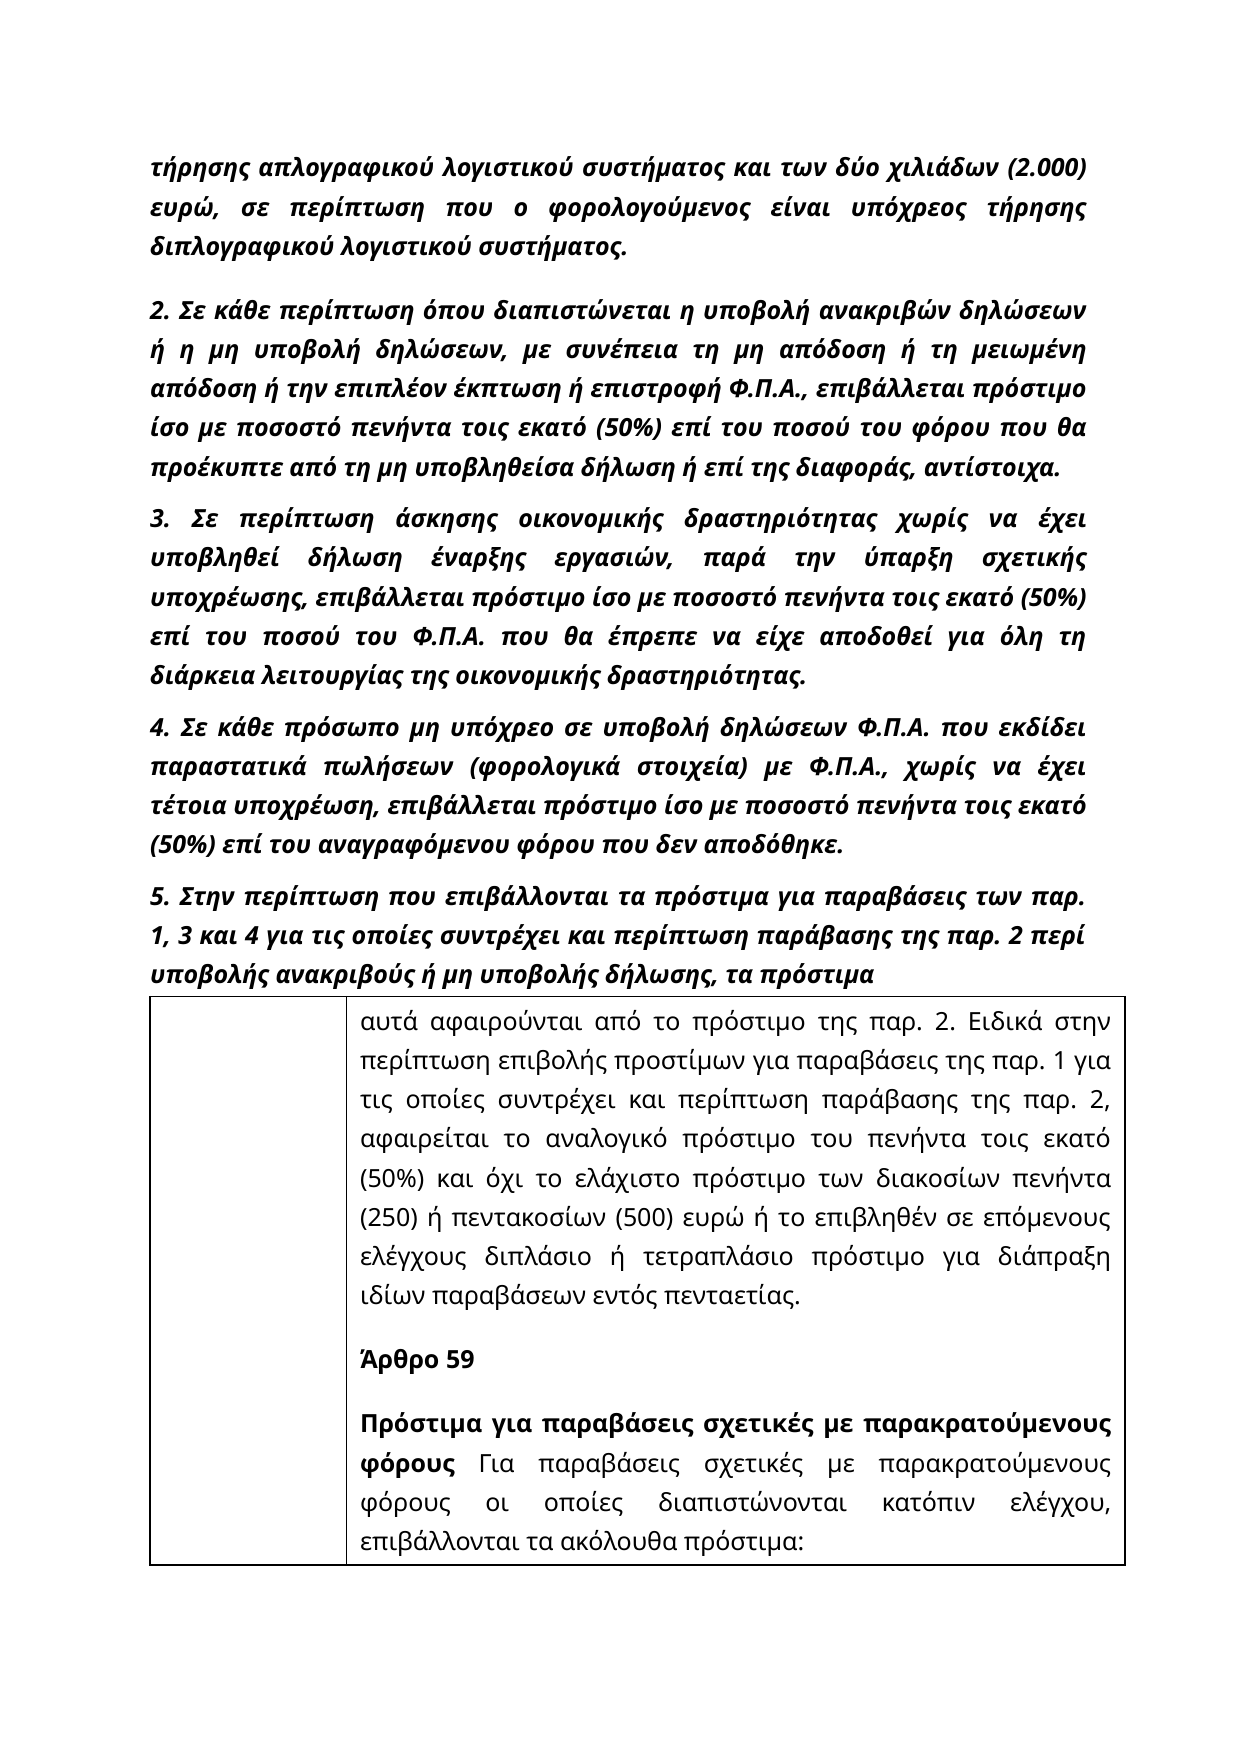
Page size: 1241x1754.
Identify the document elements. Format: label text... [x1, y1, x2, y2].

table_header αυτά αφαιρούνται από το πρόστιμο της παρ. 2. Ειδικά στην περίπτωση επιβολής προστίμων για παραβάσεις της παρ. 1 για τις οποίες συντρέχει και περίπτωση παράβασης της παρ. 2, αφαιρείται το αναλογικό πρόστιμο του πενήντα τοις εκατό (50%) και όχι το ελάχιστο πρόστιμο των διακοσίων πενήντα (250) ή πεντακοσίων (500) ευρώ ή το επιβληθέν σε επόμενους ελέγχους διπλάσιο ή τετραπλάσιο πρόστιμο για διάπραξη ιδίων παραβάσεων εντός πενταετίας. Άρθρο 59 Πρόστιμα για παραβάσεις σχετικές με παρακρατούμενους φόρους Για παραβάσεις σχετικές με παρακρατούμενους φόρους οι οποίες διαπιστώνονται κατόπιν ελέγχου, επιβάλλονται τα ακόλουθα πρόστιμα: [347, 997, 1124, 1564]
text 2. Σε κάθε περίπτωση όπου διαπιστώνεται η υποβολή ανακριβών δηλώσεων ή η μη υποβολή δηλώσεων, με συνέπεια τη μη απόδοση ή τη μειωμένη απόδοση ή την επιπλέον έκπτωση ή επιστροφή Φ.Π.Α., επιβάλλεται πρόστιμο ίσο με ποσοστό πενήντα τοις εκατό (50%) επί του ποσού του φόρου που θα προέκυπτε από τη μη υποβληθείσα δήλωση ή επί της διαφοράς, αντίστοιχα. [150, 292, 1090, 483]
text 5. Στην περίπτωση που επιβάλλονται τα πρόστιμα για παραβάσεις των παρ. 1, 3 και 4 για τις οποίες συντρέχει και περίπτωση παράβασης της παρ. 2 περί υποβολής ανακριβούς ή μη υποβολής δήλωσης, τα πρόστιμα [150, 878, 1090, 991]
text 4. Σε κάθε πρόσωπο μη υπόχρεο σε υποβολή δηλώσεων Φ.Π.Α. που εκδίδει παραστατικά πωλήσεων (φορολογικά στοιχεία) με Φ.Π.Α., χωρίς να έχει τέτοια υποχρέωση, επιβάλλεται πρόστιμο ίσο με ποσοστό πενήντα τοις εκατό (50%) επί του αναγραφόμενου φόρου που δεν αποδόθηκε. [150, 709, 1090, 861]
text τήρησης απλογραφικού λογιστικού συστήματος και των δύο χιλιάδων (2.000) ευρώ, σε περίπτωση που ο φορολογούμενος είναι υπόχρεος τήρησης διπλογραφικού λογιστικού συστήματος. [150, 150, 1090, 262]
table_header [151, 997, 346, 1564]
text 3. Σε περίπτωση άσκησης οικονομικής δραστηριότητας χωρίς να έχει υποβληθεί δήλωση έναρξης εργασιών, παρά την ύπαρξη σχετικής υποχρέωσης, επιβάλλεται πρόστιμο ίσο με ποσοστό πενήντα τοις εκατό (50%) επί του ποσού του Φ.Π.Α. που θα έπρεπε να είχε αποδοθεί για όλη τη διάρκεια λειτουργίας της οικονομικής δραστηριότητας. [150, 501, 1090, 692]
